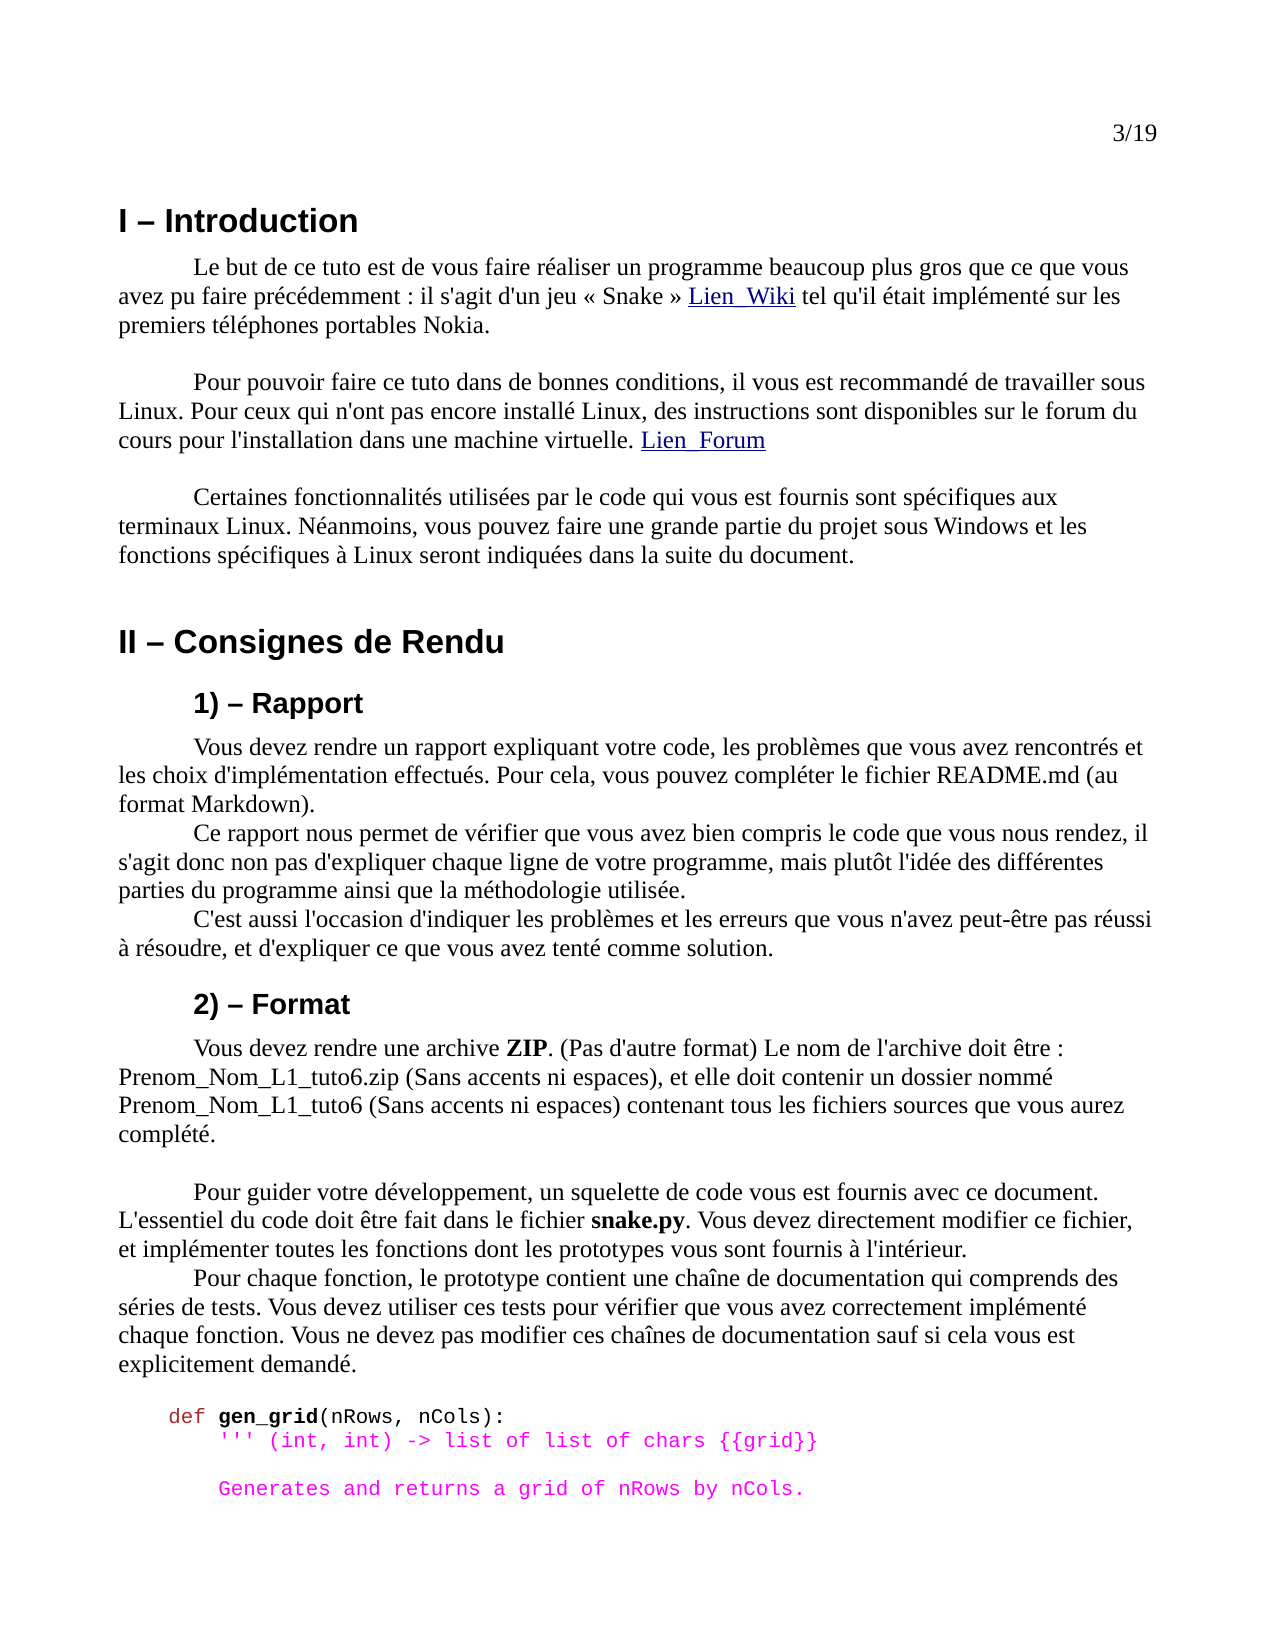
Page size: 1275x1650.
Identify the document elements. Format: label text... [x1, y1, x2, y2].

text Le but de ce tuto est de vous faire réaliser un programme beaucoup plus gros que ce que vous avez pu faire précédemment : il s'agit d'un jeu « Snake » Lien_Wiki tel qu'il était implémenté sur les premiers téléphones portables Nokia. [118, 252, 1157, 338]
text Prenom_Nom_L1_tuto6.zip (Sans accents ni espaces), et elle doit contenir un dossier nommé Prenom_Nom_L1_tuto6 (Sans accents ni espaces) contenant tous les fichiers sources que vous aurez complété. [118, 1062, 1157, 1148]
text Pour chaque fonction, le prototype contient une chaîne de documentation qui comprends des séries de tests. Vous devez utiliser ces tests pour vérifier que vous avez correctement implémenté chaque fonction. Vous ne devez pas modifier ces chaînes de documentation sauf si cela vous est explicitement demandé. [118, 1263, 1157, 1378]
text Certaines fonctionnalités utilisées par le code qui vous est fournis sont spécifiques aux terminaux Linux. Néanmoins, vous pouvez faire une grande partie du projet sous Windows et les fonctions spécifiques à Linux seront indiquées dans la suite du document. [118, 482, 1157, 568]
text Vous devez rendre une archive ZIP. (Pas d'autre format) Le nom de l'archive doit être : [118, 1033, 1157, 1062]
text Vous devez rendre un rapport expliquant votre code, les problèmes que vous avez rencontrés et les choix d'implémentation effectués. Pour cela, vous pouvez compléter le fichier README.md (au format Markdown). [118, 732, 1157, 818]
text ''' (int, int) -> list of list of chars {{grid}} [118, 1430, 1157, 1454]
subtitle I – Introduction [118, 201, 1157, 240]
text Ce rapport nous permet de vérifier que vous avez bien compris le code que vous nous rendez, il s'agit donc non pas d'expliquer chaque ligne de votre programme, mais plutôt l'idée des différentes parties du programme ainsi que la méthodologie utilisée. [118, 818, 1157, 904]
subtitle 1) – Rapport [118, 686, 1157, 719]
subtitle 2) – Format [118, 987, 1157, 1020]
text def gen_grid(nRows, nCols): [118, 1407, 1157, 1430]
text Pour pouvoir faire ce tuto dans de bonnes conditions, il vous est recommandé de travailler sous Linux. Pour ceux qui n'ont pas encore installé Linux, des instructions sont disponibles sur le forum du cours pour l'installation dans une machine virtuelle. Lien_Forum [118, 367, 1157, 453]
text Generates and returns a grid of nRows by nCols. [118, 1477, 1157, 1501]
subtitle II – Consignes de Rendu [118, 622, 1157, 661]
text Pour guider votre développement, un squelette de code vous est fournis avec ce document. L'essentiel du code doit être fait dans le fichier snake.py. Vous devez directement modifier ce fichier, et implémenter toutes les fonctions dont les prototypes vous sont fournis à l'intérieur. [118, 1177, 1157, 1263]
text C'est aussi l'occasion d'indiquer les problèmes et les erreurs que vous n'avez peut-être pas réussi à résoudre, et d'expliquer ce que vous avez tenté comme solution. [118, 904, 1157, 962]
